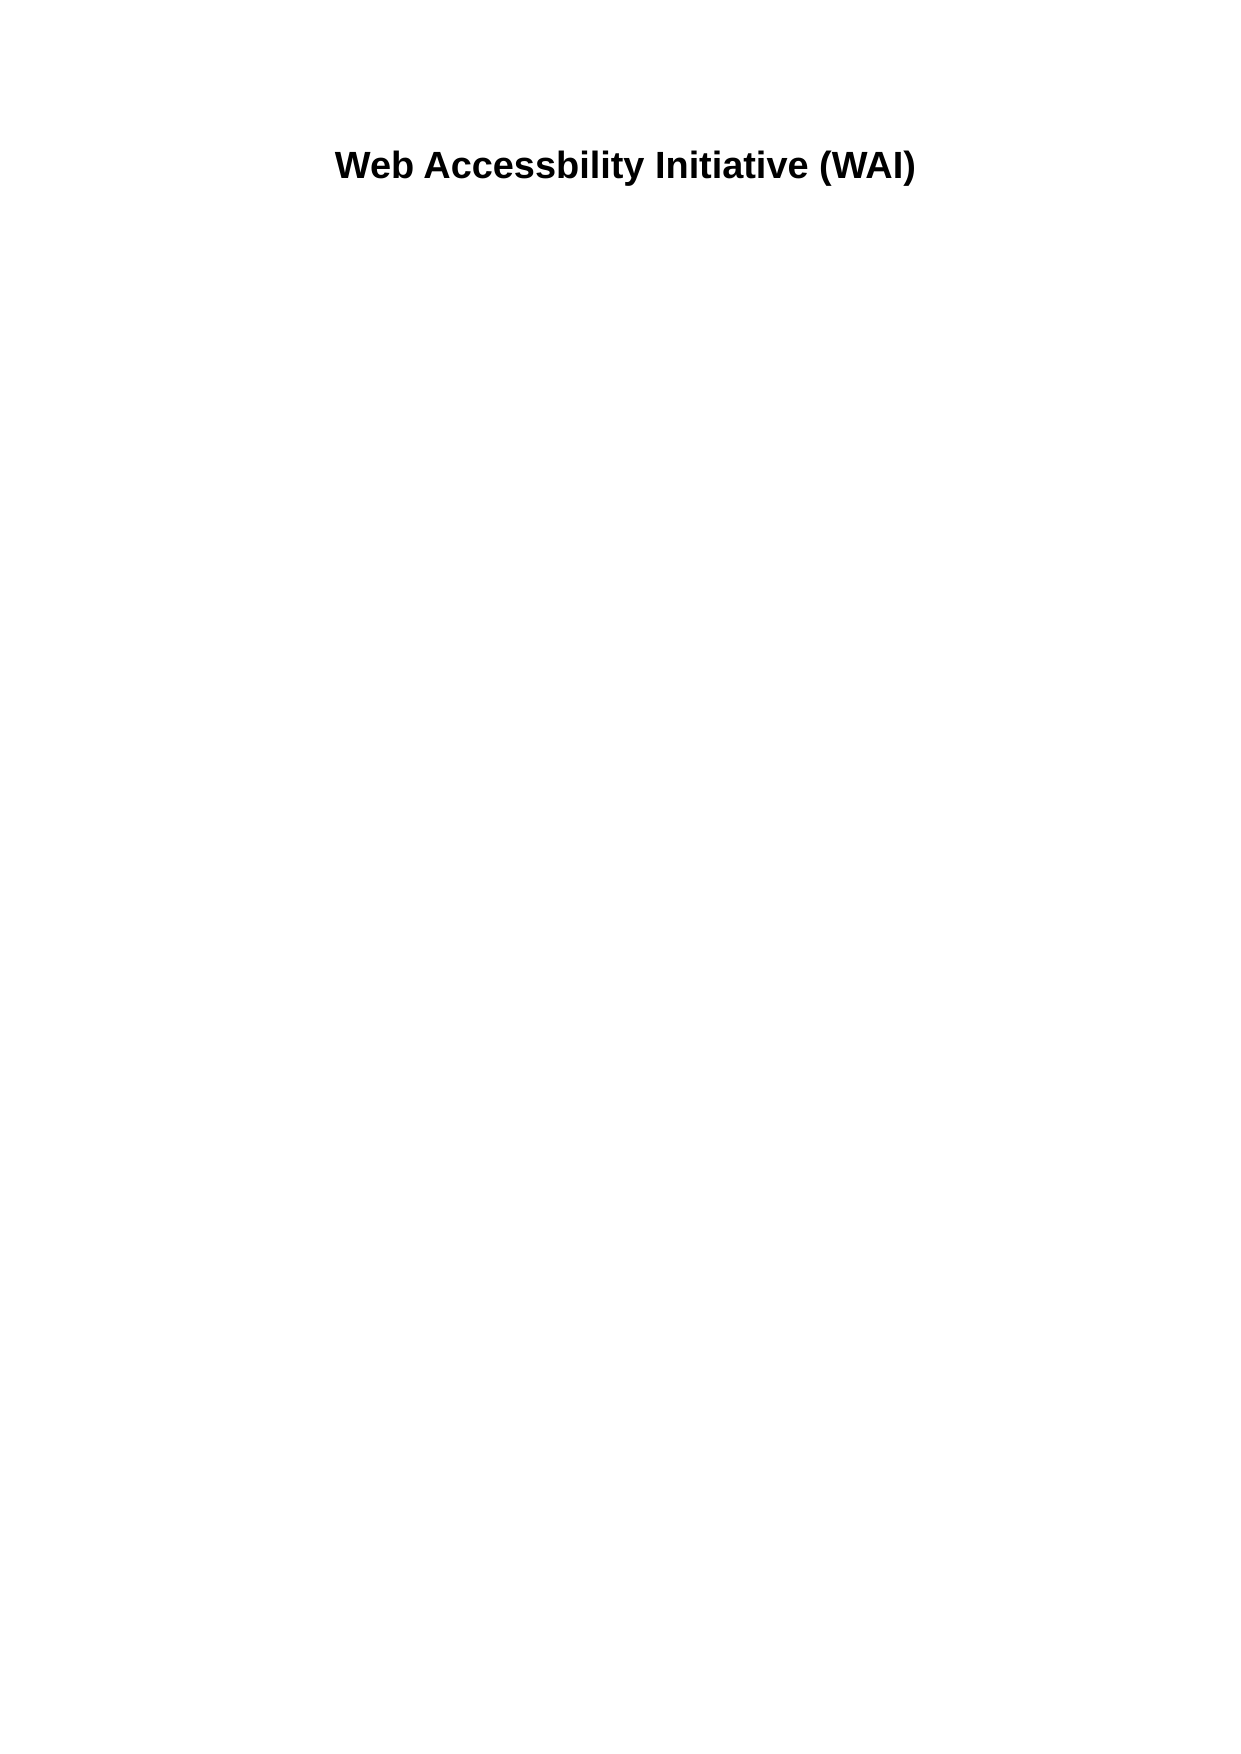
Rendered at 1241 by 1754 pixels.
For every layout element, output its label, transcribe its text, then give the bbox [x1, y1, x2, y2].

subtitle Web Accessbility Initiative (WAI) [118, 143, 1122, 187]
